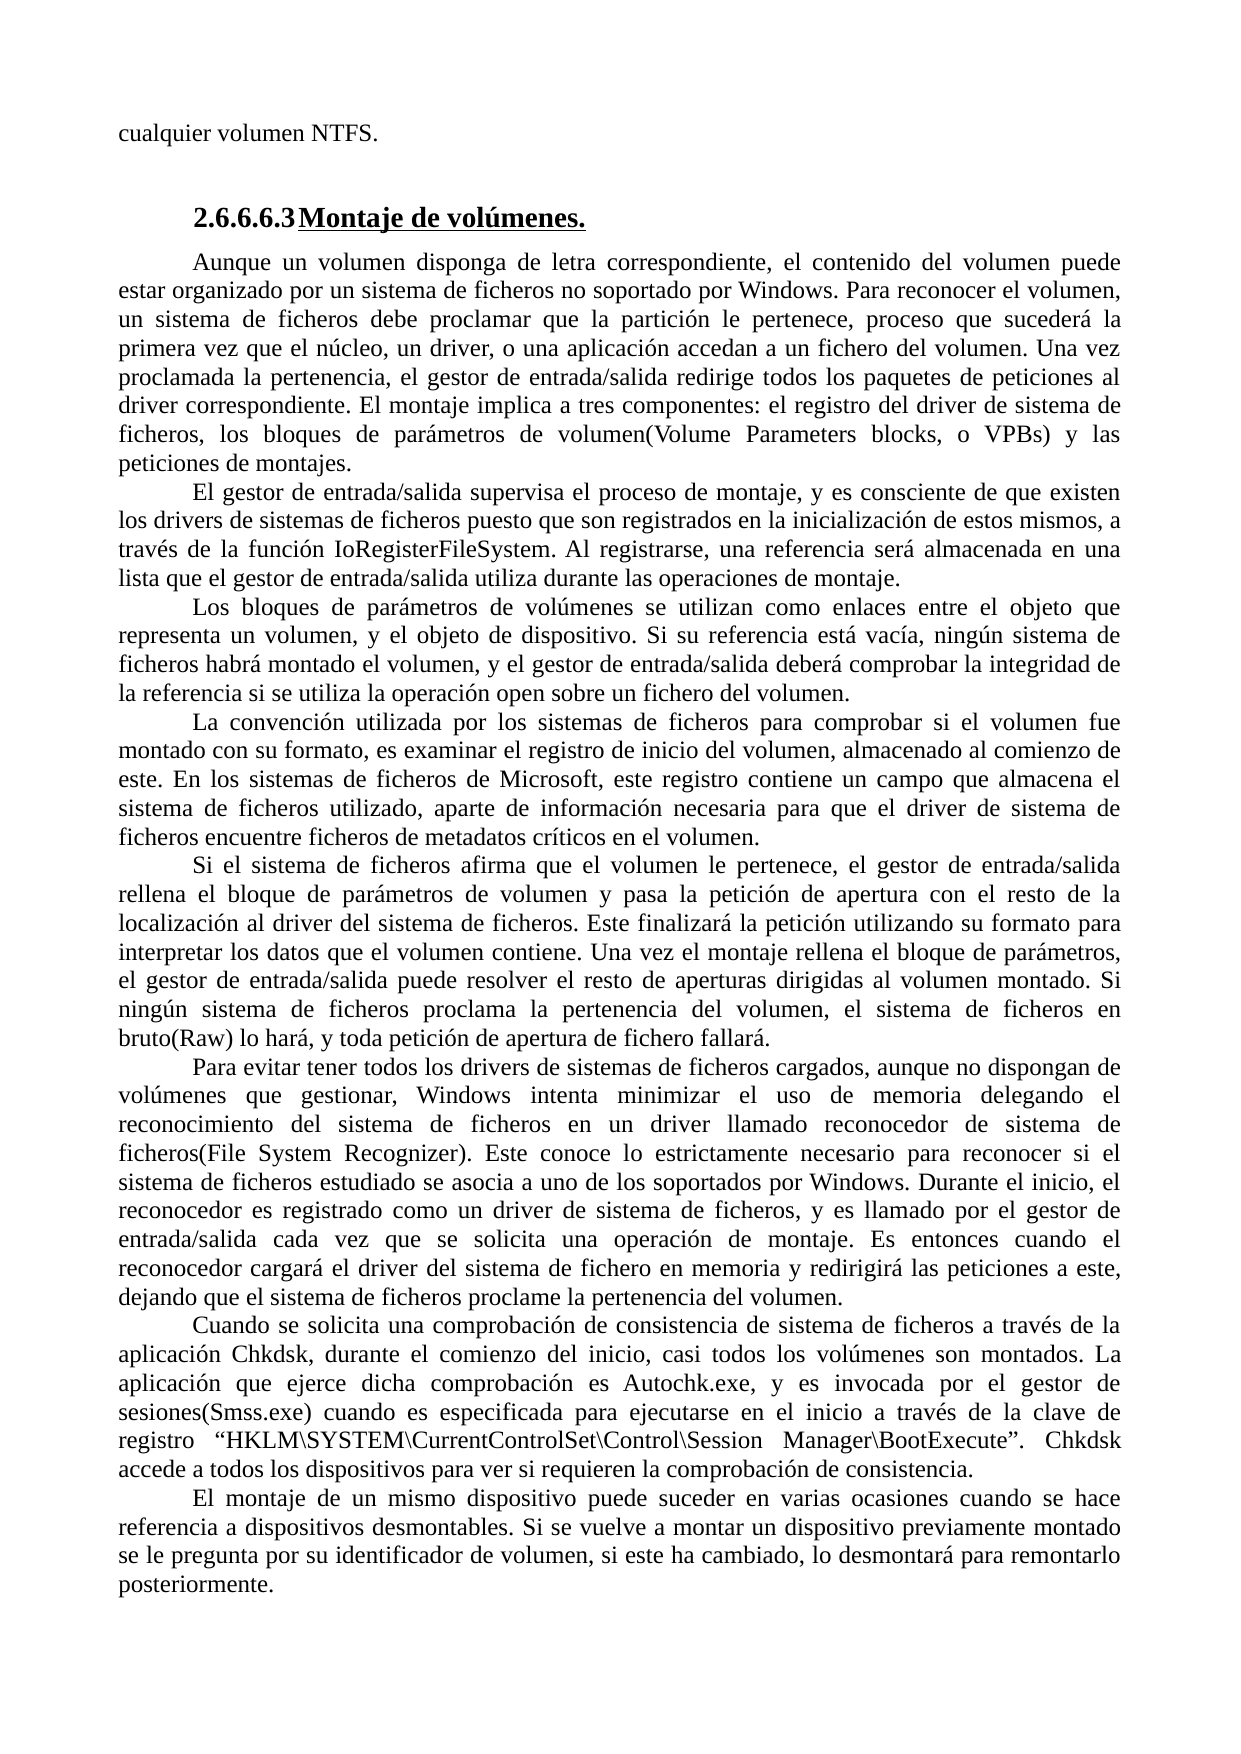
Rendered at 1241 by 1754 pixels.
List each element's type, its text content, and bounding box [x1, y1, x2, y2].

text Cuando se solicita una comprobación de consistencia de sistema de ficheros a través de la aplicación Chkdsk, durante el comienzo del inicio, casi todos los volúmenes son montados. La aplicación que ejerce dicha comprobación es Autochk.exe, y es invocada por el gestor de sesiones(Smss.exe) cuando es especificada para ejecutarse en el inicio a través de la clave de registro “HKLM\SYSTEM\CurrentControlSet\Control\Session Manager\BootExecute”. Chkdsk accede a todos los dispositivos para ver si requieren la comprobación de consistencia. [118, 1310, 1122, 1483]
text Aunque un volumen disponga de letra correspondiente, el contenido del volumen puede estar organizado por un sistema de ficheros no soportado por Windows. Para reconocer el volumen, un sistema de ficheros debe proclamar que la partición le pertenece, proceso que sucederá la primera vez que el núcleo, un driver, o una aplicación accedan a un fichero del volumen. Una vez proclamada la pertenencia, el gestor de entrada/salida redirige todos los paquetes de peticiones al driver correspondiente. El montaje implica a tres componentes: el registro del driver de sistema de ficheros, los bloques de parámetros de volumen(Volume Parameters blocks, o VPBs) y las peticiones de montajes. [118, 247, 1122, 477]
text Si el sistema de ficheros afirma que el volumen le pertenece, el gestor de entrada/salida rellena el bloque de parámetros de volumen y pasa la petición de apertura con el resto de la localización al driver del sistema de ficheros. Este finalizará la petición utilizando su formato para interpretar los datos que el volumen contiene. Una vez el montaje rellena el bloque de parámetros, el gestor de entrada/salida puede resolver el resto de aperturas dirigidas al volumen montado. Si ningún sistema de ficheros proclama la pertenencia del volumen, el sistema de ficheros en bruto(Raw) lo hará, y toda petición de apertura de fichero fallará. [118, 850, 1122, 1052]
text Los bloques de parámetros de volúmenes se utilizan como enlaces entre el objeto que representa un volumen, y el objeto de dispositivo. Si su referencia está vacía, ningún sistema de ficheros habrá montado el volumen, y el gestor de entrada/salida deberá comprobar la integridad de la referencia si se utiliza la operación open sobre un fichero del volumen. [118, 592, 1122, 707]
text El montaje de un mismo dispositivo puede suceder en varias ocasiones cuando se hace referencia a dispositivos desmontables. Si se vuelve a montar un dispositivo previamente montado se le pregunta por su identificador de volumen, si este ha cambiado, lo desmontará para remontarlo posteriormente. [118, 1483, 1122, 1598]
text Para evitar tener todos los drivers de sistemas de ficheros cargados, aunque no dispongan de volúmenes que gestionar, Windows intenta minimizar el uso de memoria delegando el reconocimiento del sistema de ficheros en un driver llamado reconocedor de sistema de ficheros(File System Recognizer). Este conoce lo estrictamente necesario para reconocer si el sistema de ficheros estudiado se asocia a uno de los soportados por Windows. Durante el inicio, el reconocedor es registrado como un driver de sistema de ficheros, y es llamado por el gestor de entrada/salida cada vez que se solicita una operación de montaje. Es entonces cuando el reconocedor cargará el driver del sistema de fichero en memoria y redirigirá las peticiones a este, dejando que el sistema de ficheros proclame la pertenencia del volumen. [118, 1052, 1122, 1310]
subtitle Montaje de volúmenes. [193, 201, 1122, 234]
text El gestor de entrada/salida supervisa el proceso de montaje, y es consciente de que existen los drivers de sistemas de ficheros puesto que son registrados en la inicialización de estos mismos, a través de la función IoRegisterFileSystem. Al registrarse, una referencia será almacenada en una lista que el gestor de entrada/salida utiliza durante las operaciones de montaje. [118, 477, 1122, 592]
text La convención utilizada por los sistemas de ficheros para comprobar si el volumen fue montado con su formato, es examinar el registro de inicio del volumen, almacenado al comienzo de este. En los sistemas de ficheros de Microsoft, este registro contiene un campo que almacena el sistema de ficheros utilizado, aparte de información necesaria para que el driver de sistema de ficheros encuentre ficheros de metadatos críticos en el volumen. [118, 707, 1122, 850]
text cualquier volumen NTFS. [118, 118, 1122, 147]
